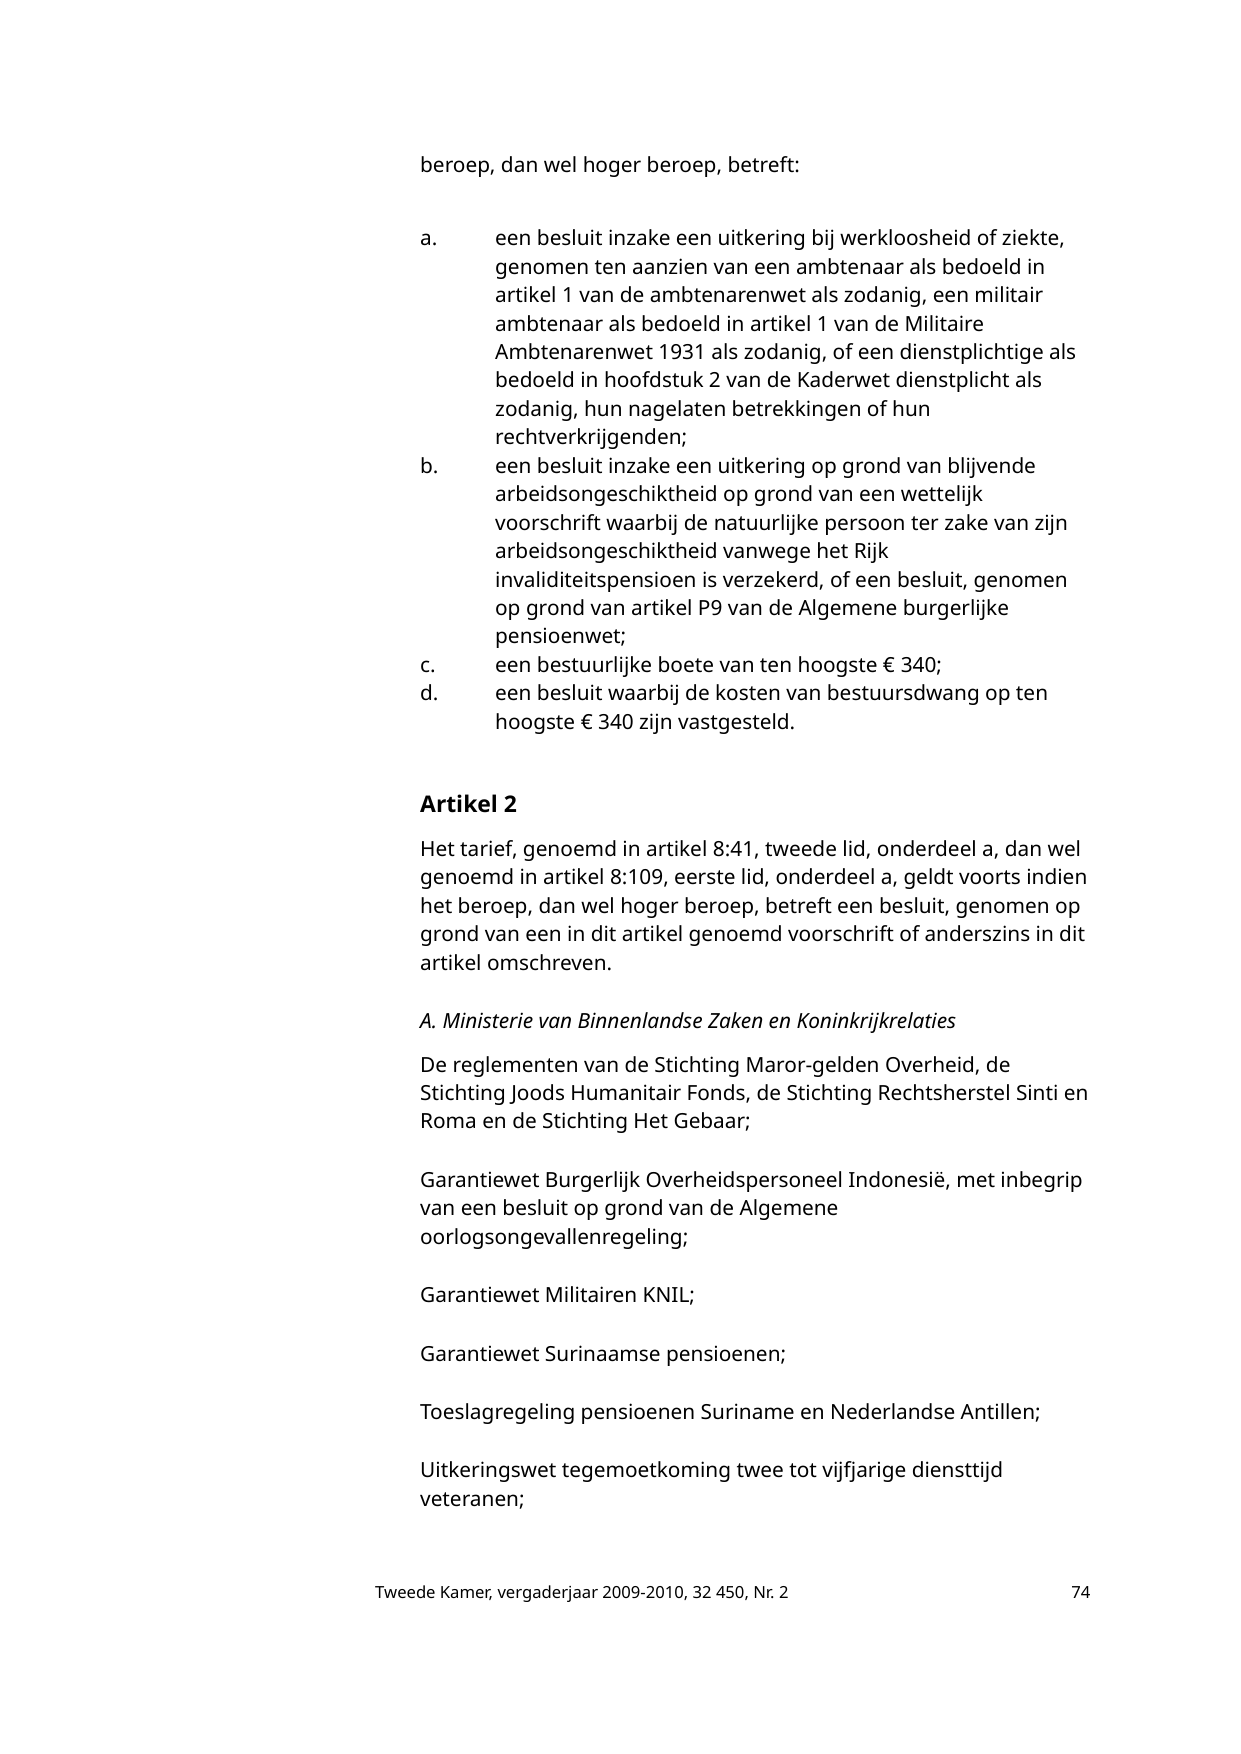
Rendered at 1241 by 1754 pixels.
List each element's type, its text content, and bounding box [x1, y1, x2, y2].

text Garantiewet Burgerlijk Overheidspersoneel Indonesië, met inbegrip van een besluit op grond van de Algemene oorlogsongevallenregeling; [420, 1165, 1090, 1250]
list een besluit inzake een uitkering bij werkloosheid of ziekte, genomen ten aanzien van een ambtenaar als bedoeld in artikel 1 van de ambtenarenwet als zodanig, een militair ambtenaar als bedoeld in artikel 1 van de Militaire Ambtenarenwet 1931 als zodanig, of een dienstplichtige als bedoeld in hoofdstuk 2 van de Kaderwet dienstplicht als zodanig, hun nagelaten betrekkingen of hun rechtverkrijgenden; [420, 223, 1090, 451]
text beroep, dan wel hoger beroep, betreft: [420, 150, 1090, 178]
text Het tarief, genoemd in artikel 8:41, tweede lid, onderdeel a, dan wel genoemd in artikel 8:109, eerste lid, onderdeel a, geldt voorts indien het beroep, dan wel hoger beroep, betreft een besluit, genomen op grond van een in dit artikel genoemd voorschrift of anderszins in dit artikel omschreven. [420, 834, 1090, 976]
text Garantiewet Militairen KNIL; [420, 1280, 1090, 1309]
text Toeslagregeling pensioenen Suriname en Nederlandse Antillen; [420, 1397, 1090, 1426]
list een bestuurlijke boete van ten hoogste € 340; [420, 650, 1090, 678]
list een besluit inzake een uitkering op grond van blijvende arbeidsongeschiktheid op grond van een wettelijk voorschrift waarbij de natuurlijke persoon ter zake van zijn arbeidsongeschiktheid vanwege het Rijk invaliditeitspensioen is verzekerd, of een besluit, genomen op grond van artikel P9 van de Algemene burgerlijke pensioenwet; [420, 451, 1090, 650]
text Garantiewet Surinaamse pensioenen; [420, 1339, 1090, 1367]
text Uitkeringswet tegemoetkoming twee tot vijfjarige diensttijd veteranen; [420, 1456, 1090, 1512]
text De reglementen van de Stichting Maror-gelden Overheid, de Stichting Joods Humanitair Fonds, de Stichting Rechtsherstel Sinti en Roma en de Stichting Het Gebaar; [420, 1050, 1090, 1135]
subtitle Artikel 2 [420, 788, 1090, 819]
text A. Ministerie van Binnenlandse Zaken en Koninkrijkrelaties [420, 1006, 1090, 1035]
list een besluit waarbij de kosten van bestuursdwang op ten hoogste € 340 zijn vastgesteld. [420, 678, 1090, 735]
